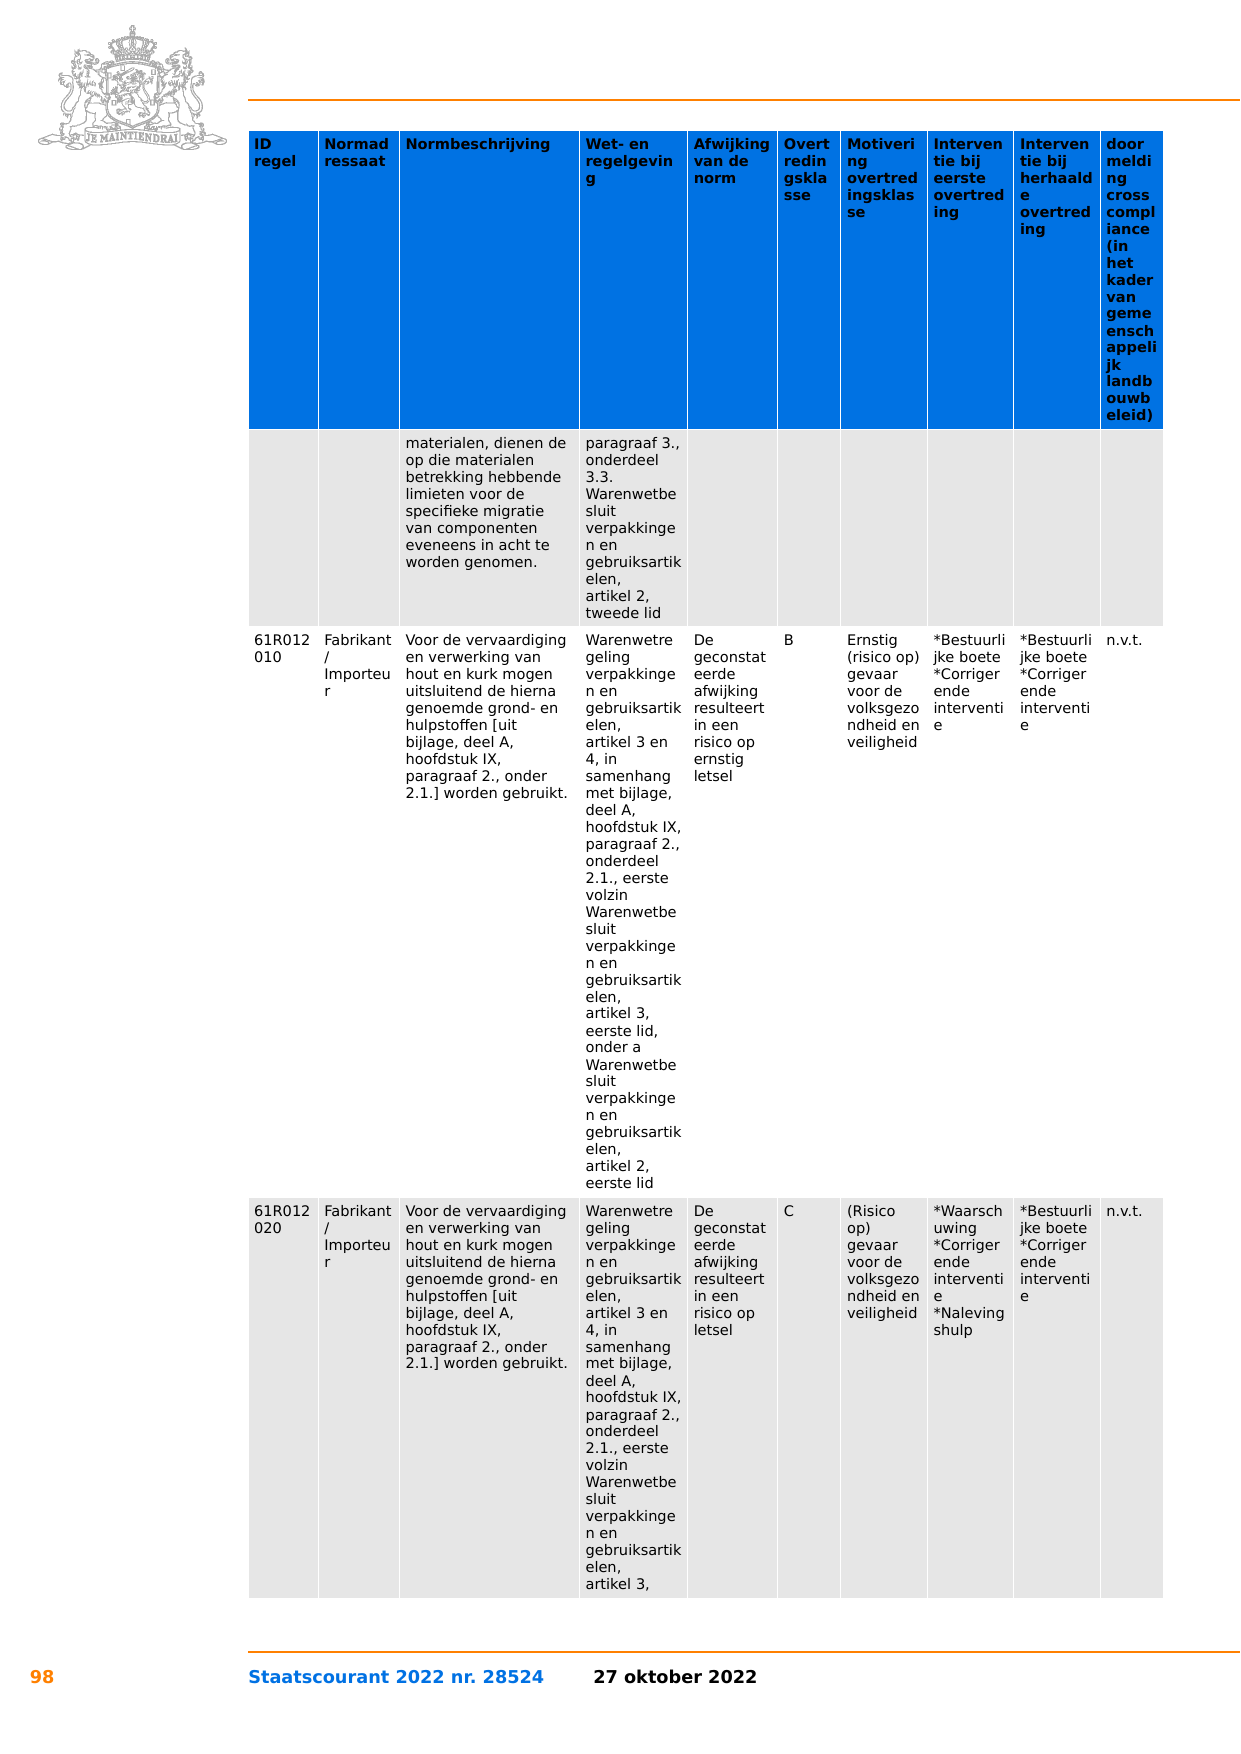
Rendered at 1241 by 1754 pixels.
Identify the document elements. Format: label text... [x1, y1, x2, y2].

table_cell *Waarschuwing *Corrigerende interventie *Nalevingshulp [928, 1198, 1013, 1598]
picture [38, 25, 227, 150]
table_cell 61R012010 [249, 627, 318, 1197]
table_cell [928, 430, 1013, 626]
table_cell *Bestuurlijke boete *Corrigerende interventie [1014, 1198, 1100, 1598]
table_cell *Bestuurlijke boete *Corrigerende interventie [1014, 627, 1100, 1197]
table_header Overtredingsklasse [778, 131, 840, 429]
table_header doormelding cross compliance (in het kader van gemeenschappelijk landbouwbeleid) [1101, 131, 1163, 429]
table_header Normadressaat [319, 131, 399, 429]
table_header ID regel [249, 131, 318, 429]
table_header Normbeschrijving [400, 131, 579, 429]
table_cell De geconstateerde afwijking resulteert in een risico op ernstig letsel [688, 627, 777, 1197]
table_cell Warenwetregeling verpakkingen en gebruiksartikelen, artikel 3 en 4, in samenhang met bijlage, deel A, hoofdstuk IX, paragraaf 2., onderdeel 2.1., eerste volzin Warenwetbesluit verpakkingen en gebruiksartikelen, artikel 3, [580, 1198, 687, 1598]
table_cell paragraaf 3., onderdeel 3.3. Warenwetbesluit verpakkingen en gebruiksartikelen, artikel 2, tweede lid [580, 430, 687, 626]
table_cell [778, 430, 840, 626]
table_cell [319, 430, 399, 626]
table_cell (Risico op) gevaar voor de volksgezondheid en veiligheid [841, 1198, 927, 1598]
table_cell De geconstateerde afwijking resulteert in een risico op letsel [688, 1198, 777, 1598]
table_header Interventie bij herhaalde overtreding [1014, 131, 1100, 429]
table_cell Ernstig (risico op) gevaar voor de volksgezondheid en veiligheid [841, 627, 927, 1197]
table_cell [1014, 430, 1100, 626]
table_cell 61R012020 [249, 1198, 318, 1598]
table_cell Voor de vervaardiging en verwerking van hout en kurk mogen uitsluitend de hierna genoemde grond- en hulpstoffen [uit bijlage, deel A, hoofdstuk IX, paragraaf 2., onder 2.1.] worden gebruikt. [400, 1198, 579, 1598]
table_cell C [778, 1198, 840, 1598]
table_cell *Bestuurlijke boete *Corrigerende interventie [928, 627, 1013, 1197]
table_header Wet- en regelgeving [580, 131, 687, 429]
table_header Interventie bij eerste overtreding [928, 131, 1013, 429]
table_header Afwijking van de norm [688, 131, 777, 429]
table_cell [841, 430, 927, 626]
table_header Motivering overtredingsklasse [841, 131, 927, 429]
table_cell Voor de vervaardiging en verwerking van hout en kurk mogen uitsluitend de hierna genoemde grond- en hulpstoffen [uit bijlage, deel A, hoofdstuk IX, paragraaf 2., onder 2.1.] worden gebruikt. [400, 627, 579, 1197]
table_cell B [778, 627, 840, 1197]
table_cell [249, 430, 318, 626]
table_cell [688, 430, 777, 626]
table_cell Fabrikant / Importeur [319, 1198, 399, 1598]
table_cell [1101, 430, 1163, 626]
table_cell Warenwetregeling verpakkingen en gebruiksartikelen, artikel 3 en 4, in samenhang met bijlage, deel A, hoofdstuk IX, paragraaf 2., onderdeel 2.1., eerste volzin Warenwetbesluit verpakkingen en gebruiksartikelen, artikel 3, eerste lid, onder a Warenwetbesluit verpakkingen en gebruiksartikelen, artikel 2, eerste lid [580, 627, 687, 1197]
table_cell n.v.t. [1101, 627, 1163, 1197]
table_cell Fabrikant / Importeur [319, 627, 399, 1197]
table_cell materialen, dienen de op die materialen betrekking hebbende limieten voor de specifieke migratie van componenten eveneens in acht te worden genomen. [400, 430, 579, 626]
table_cell n.v.t. [1101, 1198, 1163, 1598]
